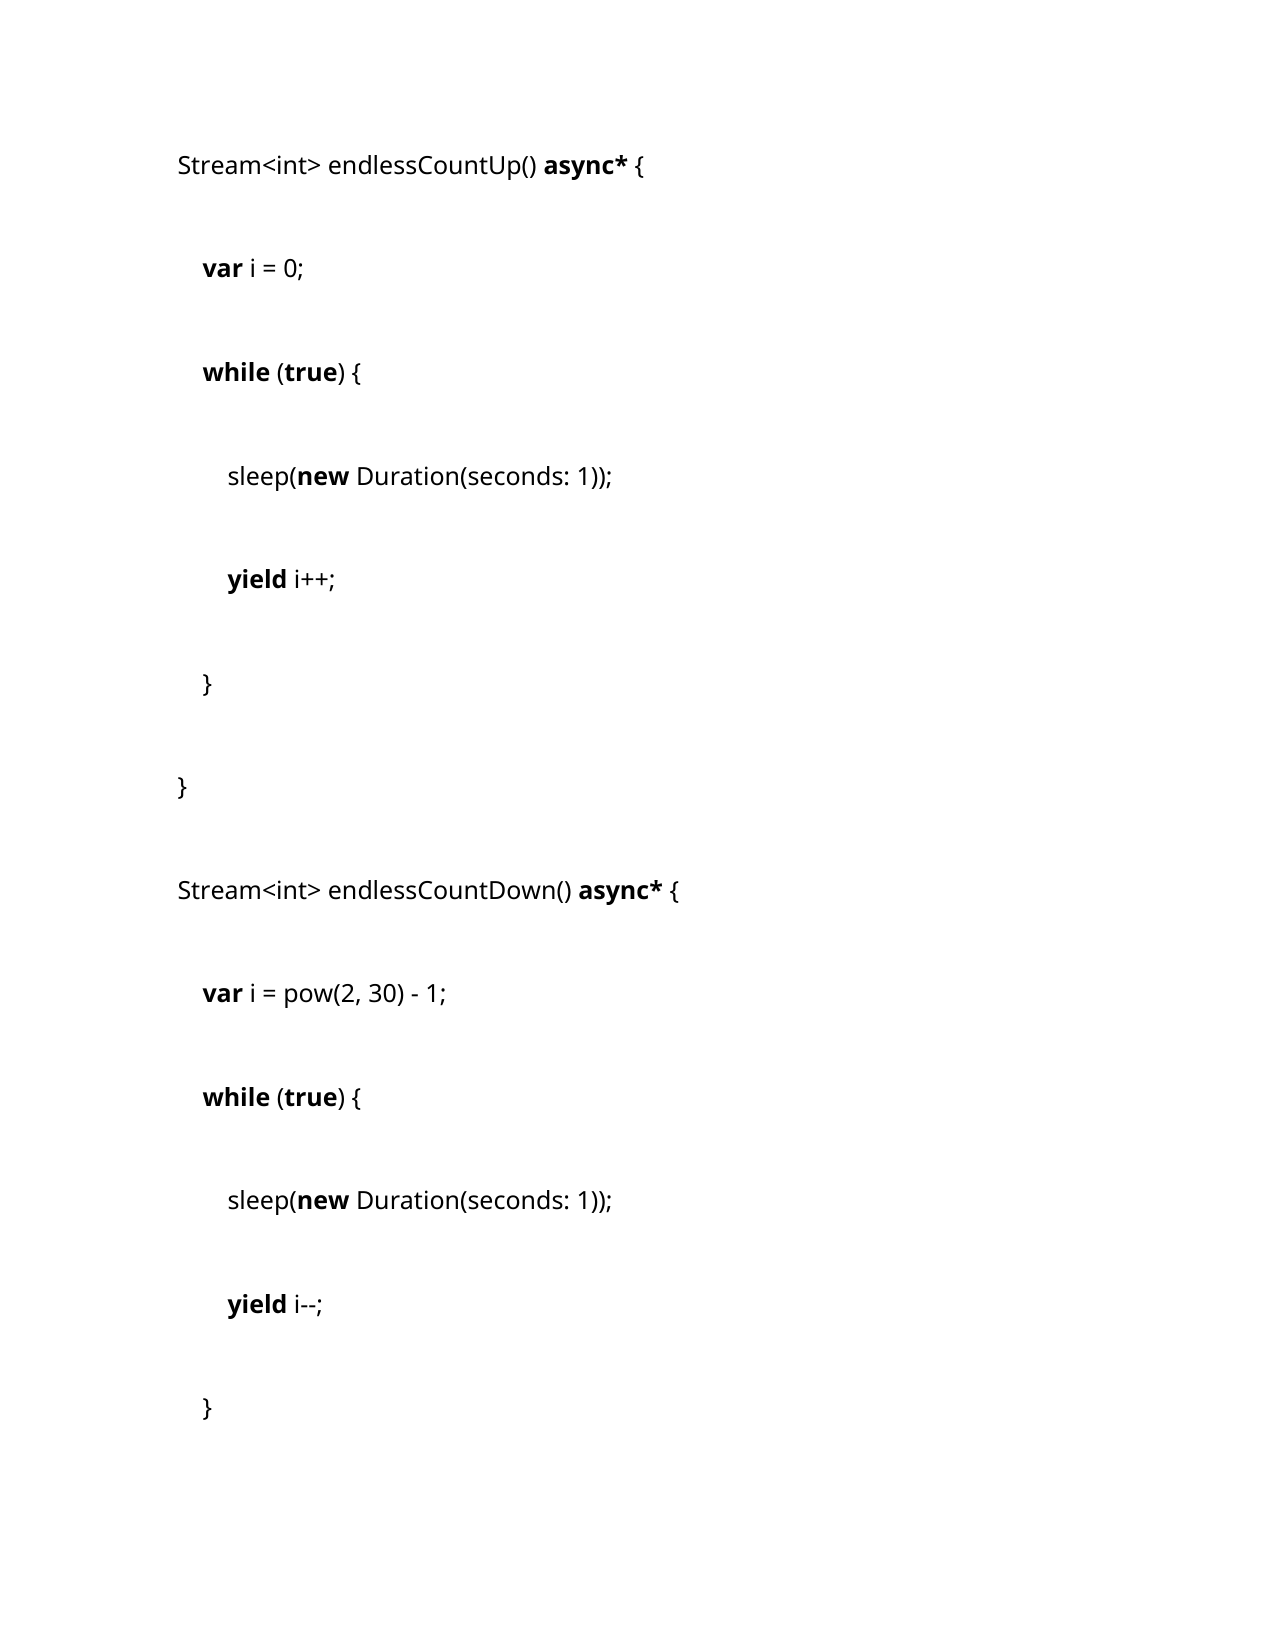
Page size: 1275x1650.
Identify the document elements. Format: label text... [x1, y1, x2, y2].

text sleep(new Duration(seconds: 1)); [177, 458, 1098, 492]
text yield i--; [177, 1287, 1098, 1321]
text } [177, 1390, 1098, 1424]
text } [177, 769, 1098, 803]
text Stream<int> endlessCountDown() async* { [177, 872, 1098, 906]
text sleep(new Duration(seconds: 1)); [177, 1183, 1098, 1217]
text while (true) { [177, 355, 1098, 389]
text yield i++; [177, 562, 1098, 596]
text var i = 0; [177, 251, 1098, 285]
text Stream<int> endlessCountUp() async* { [177, 148, 1098, 182]
text while (true) { [177, 1079, 1098, 1113]
text var i = pow(2, 30) - 1; [177, 976, 1098, 1010]
text } [177, 665, 1098, 699]
